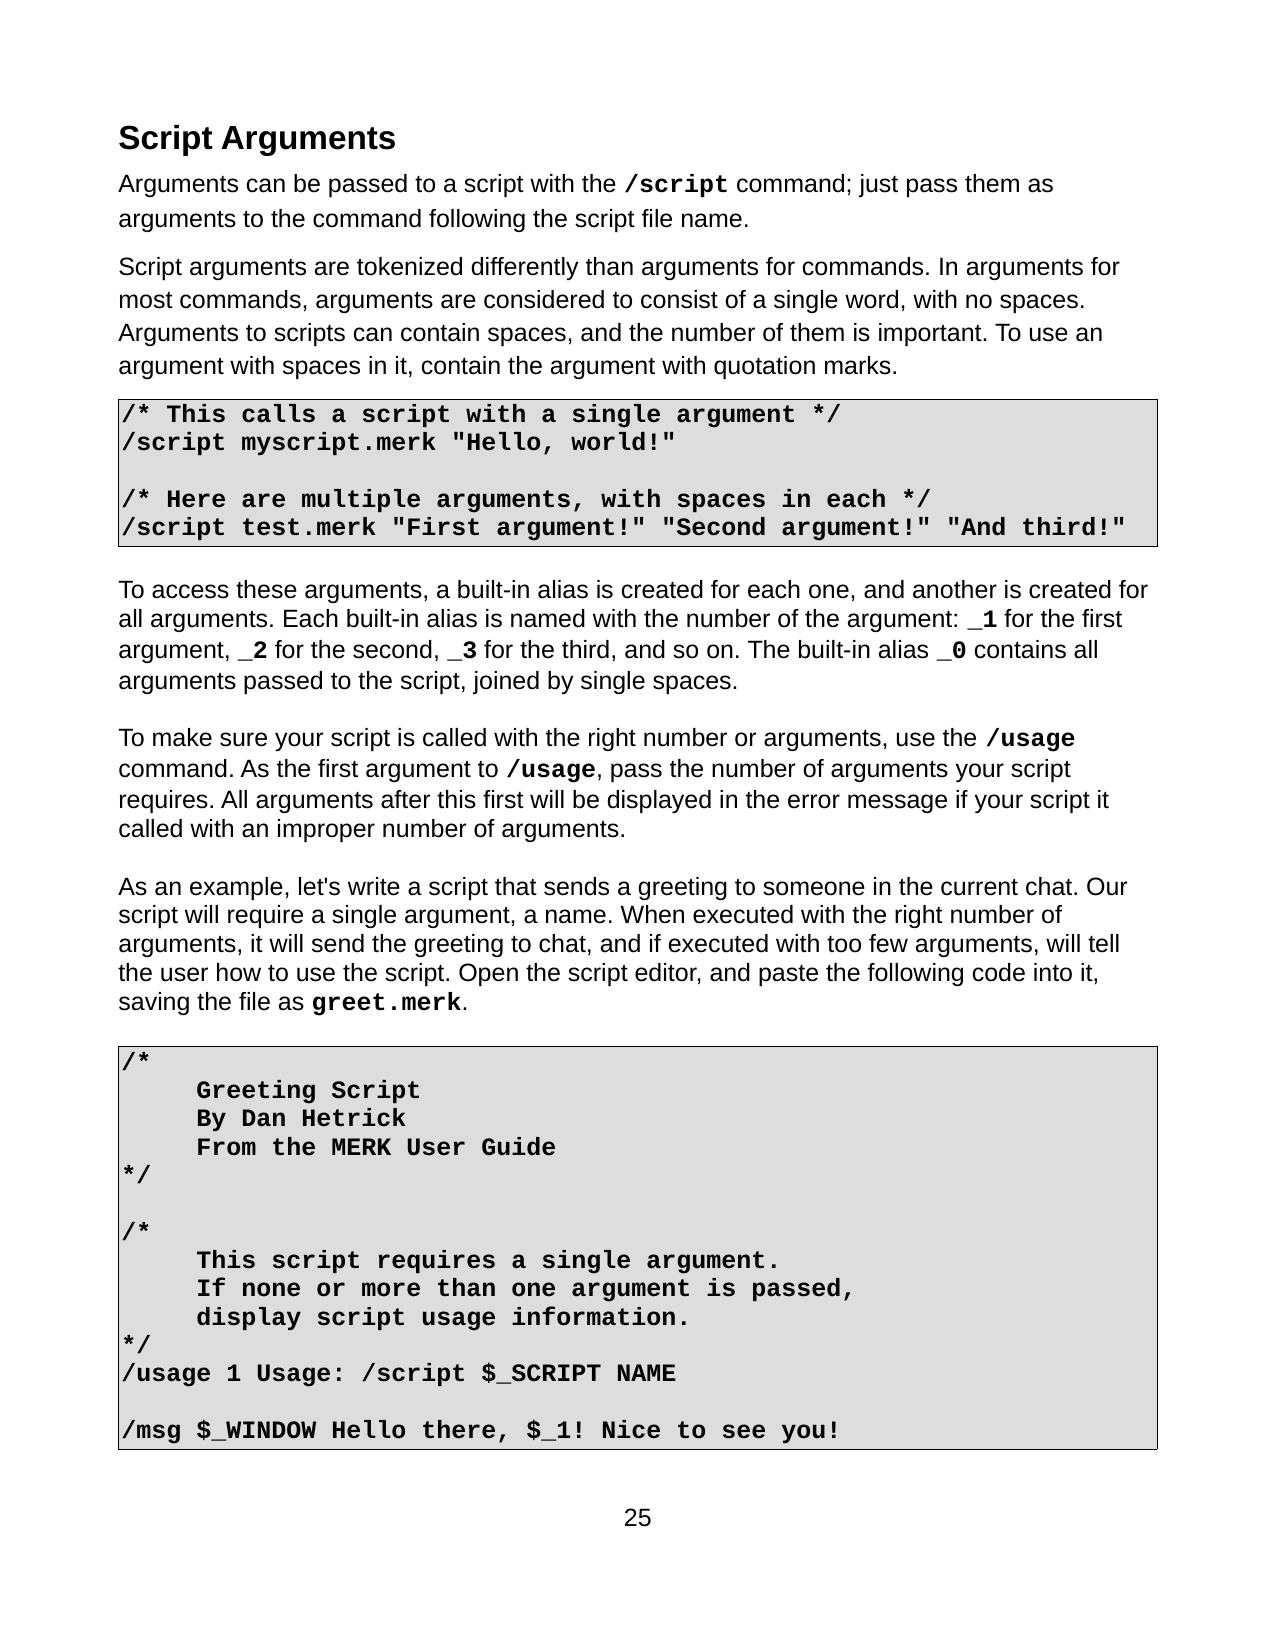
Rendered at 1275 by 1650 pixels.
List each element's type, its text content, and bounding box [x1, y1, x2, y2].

subtitle Script Arguments [118, 118, 1157, 157]
table_header /* Greeting Script By Dan Hetrick From the MERK User Guide */ /* This script requires a single argument. If none or more than one argument is passed, display script usage information. */ /usage 1 Usage: /script $_SCRIPT NAME /msg $_WINDOW Hello there, $_1! Nice to see you! [119, 1047, 1157, 1449]
text To access these arguments, a built-in alias is created for each one, and another is created for all arguments. Each built-in alias is named with the number of the argument: _1 for the first argument, _2 for the second, _3 for the third, and so on. The built-in alias _0 contains all arguments passed to the script, joined by single spaces. [118, 575, 1157, 694]
table_header /* This calls a script with a single argument */ /script myscript.merk "Hello, world!" /* Here are multiple arguments, with spaces in each */ /script test.merk "First argument!" "Second argument!" "And third!" [119, 400, 1157, 546]
text Arguments can be passed to a script with the /script command; just pass them as arguments to the command following the script file name. [118, 169, 1157, 233]
text Script arguments are tokenized differently than arguments for commands. In arguments for most commands, arguments are considered to consist of a single word, with no spaces. Arguments to scripts can contain spaces, and the number of them is important. To use an argument with spaces in it, contain the argument with quotation marks. [118, 252, 1157, 380]
text To make sure your script is called with the right number or arguments, use the /usage command. As the first argument to /usage, pass the number of arguments your script requires. All arguments after this first will be displayed in the error message if your script it called with an improper number of arguments. [118, 723, 1157, 843]
text As an example, let's write a script that sends a greeting to someone in the current chat. Our script will require a single argument, a name. When executed with the right number of arguments, it will send the greeting to chat, and if executed with too few arguments, will tell the user how to use the script. Open the script editor, and paste the following code into it, saving the file as greet.merk. [118, 871, 1157, 1017]
